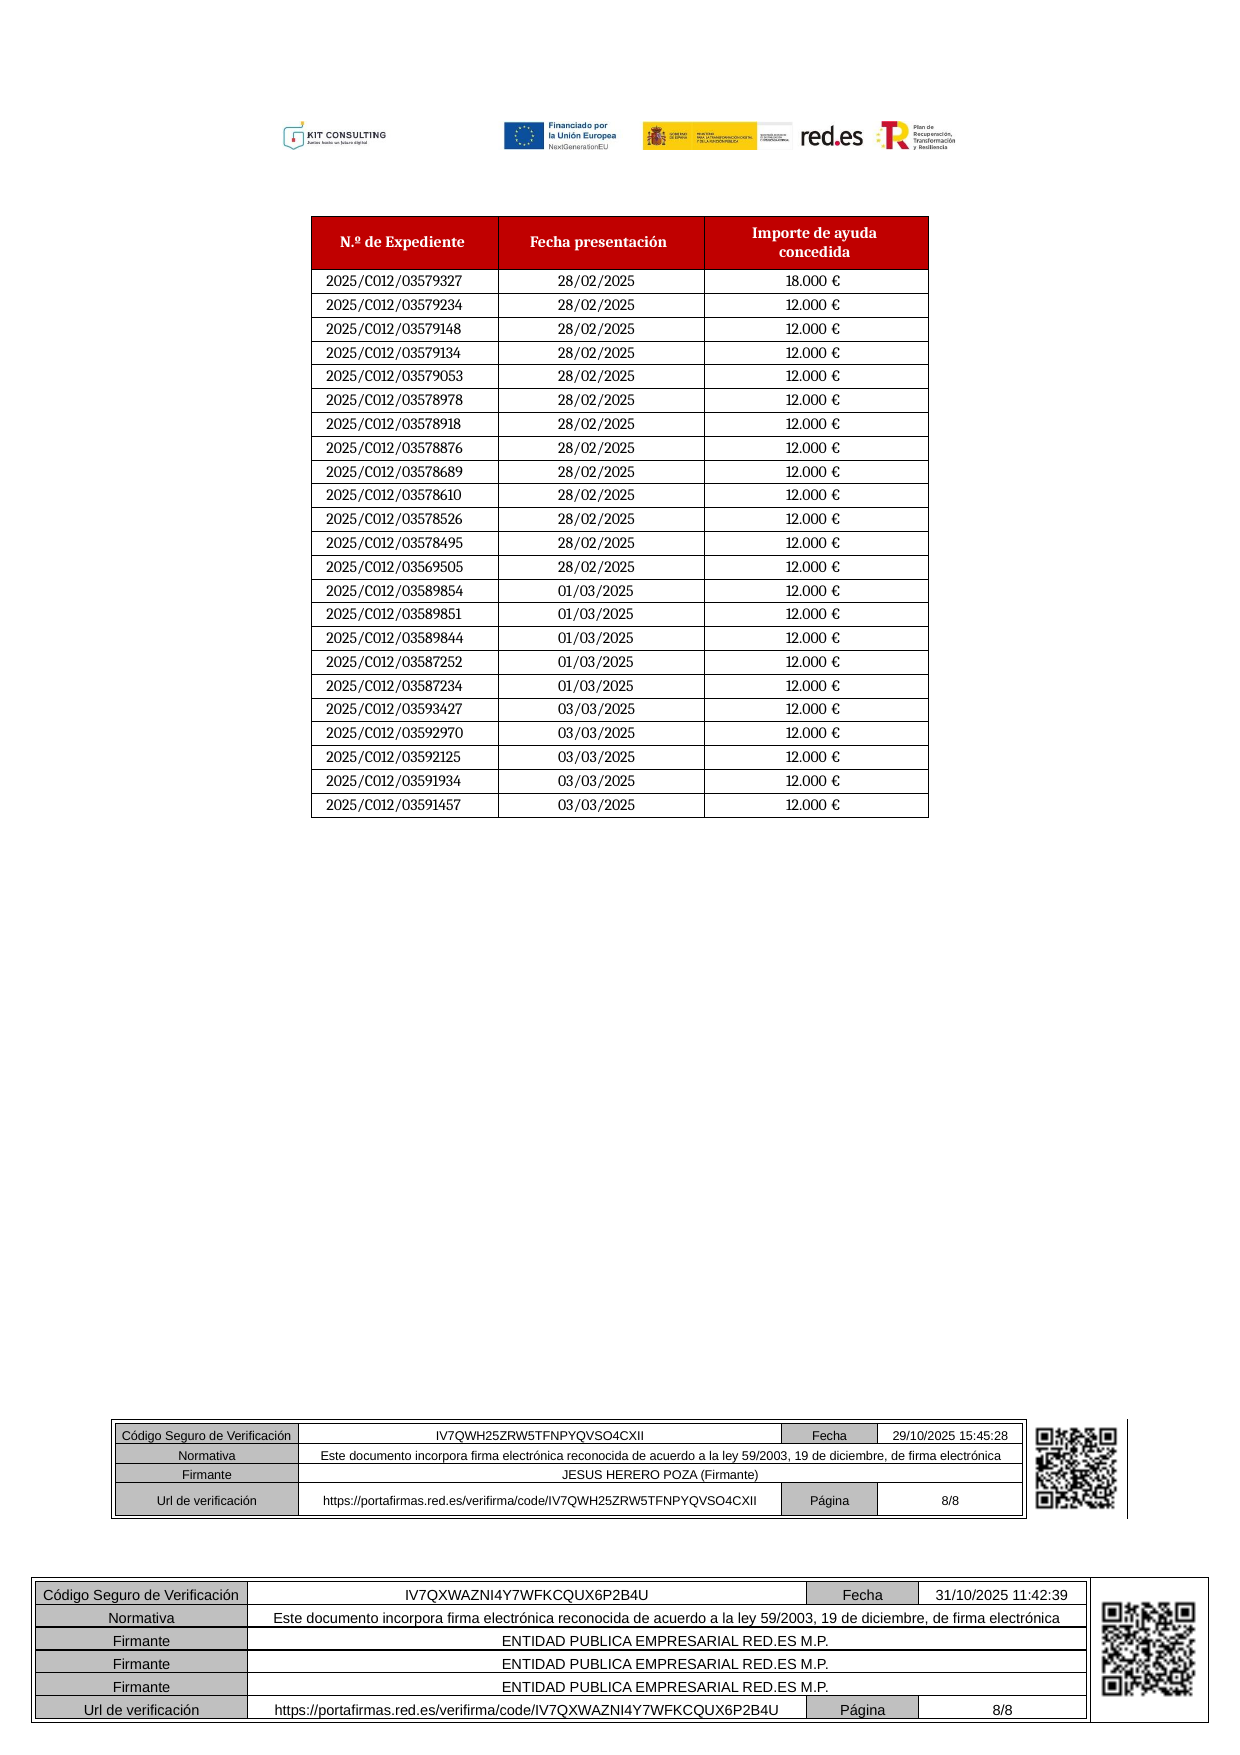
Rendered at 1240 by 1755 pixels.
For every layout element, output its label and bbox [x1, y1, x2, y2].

picture [1027, 1419, 1127, 1519]
picture [1092, 1592, 1207, 1708]
picture [282, 121, 957, 150]
